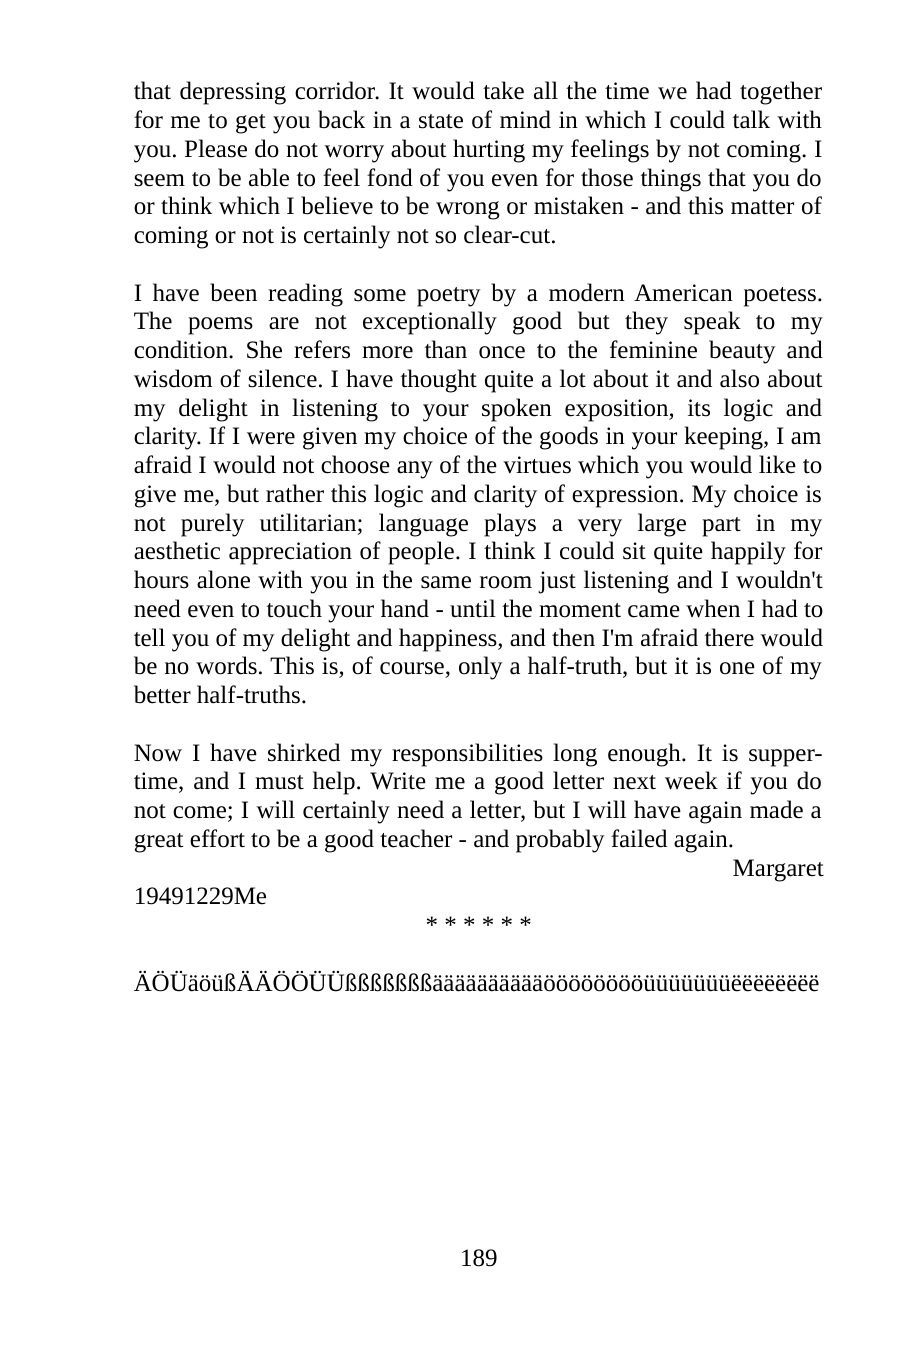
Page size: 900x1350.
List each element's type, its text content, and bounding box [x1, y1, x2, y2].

text that depressing corridor. It would take all the time we had together for me to get you back in a state of mind in which I could talk with you. Please do not worry about hurting my feelings by not coming. I seem to be able to feel fond of you even for those things that you do or think which I believe to be wrong or mistaken - and this matter of coming or not is certainly not so clear-cut. [133, 76, 823, 249]
text 19491229Me [133, 881, 823, 910]
text ÄÖÜäöüßÄÄÖÖÜÜßßßßßßßääääääääääööööööööüüüüüüüëëëëëëëë [133, 968, 823, 996]
text I have been reading some poetry by a modern American poetess. The poems are not exceptionally good but they speak to my condition. She refers more than once to the feminine beauty and wisdom of silence. I have thought quite a lot about it and also about my delight in listening to your spoken exposition, its logic and clarity. If I were given my choice of the goods in your keeping, I am afraid I would not choose any of the virtues which you would like to give me, but rather this logic and clarity of expression. My choice is not purely utilitarian; language plays a very large part in my aesthetic appreciation of people. I think I could sit quite happily for hours alone with you in the same room just listening and I wouldn't need even to touch your hand - until the moment came when I had to tell you of my delight and happiness, and then I'm afraid there would be no words. This is, of course, only a half-truth, but it is one of my better half-truths. [133, 278, 823, 709]
text * * * * * * [133, 910, 823, 939]
text Now I have shirked my responsibilities long enough. It is supper-time, and I must help. Write me a good letter next week if you do not come; I will certainly need a letter, but I will have again made a great effort to be a good teacher - and probably failed again. [133, 738, 823, 853]
text Margaret [133, 853, 823, 881]
